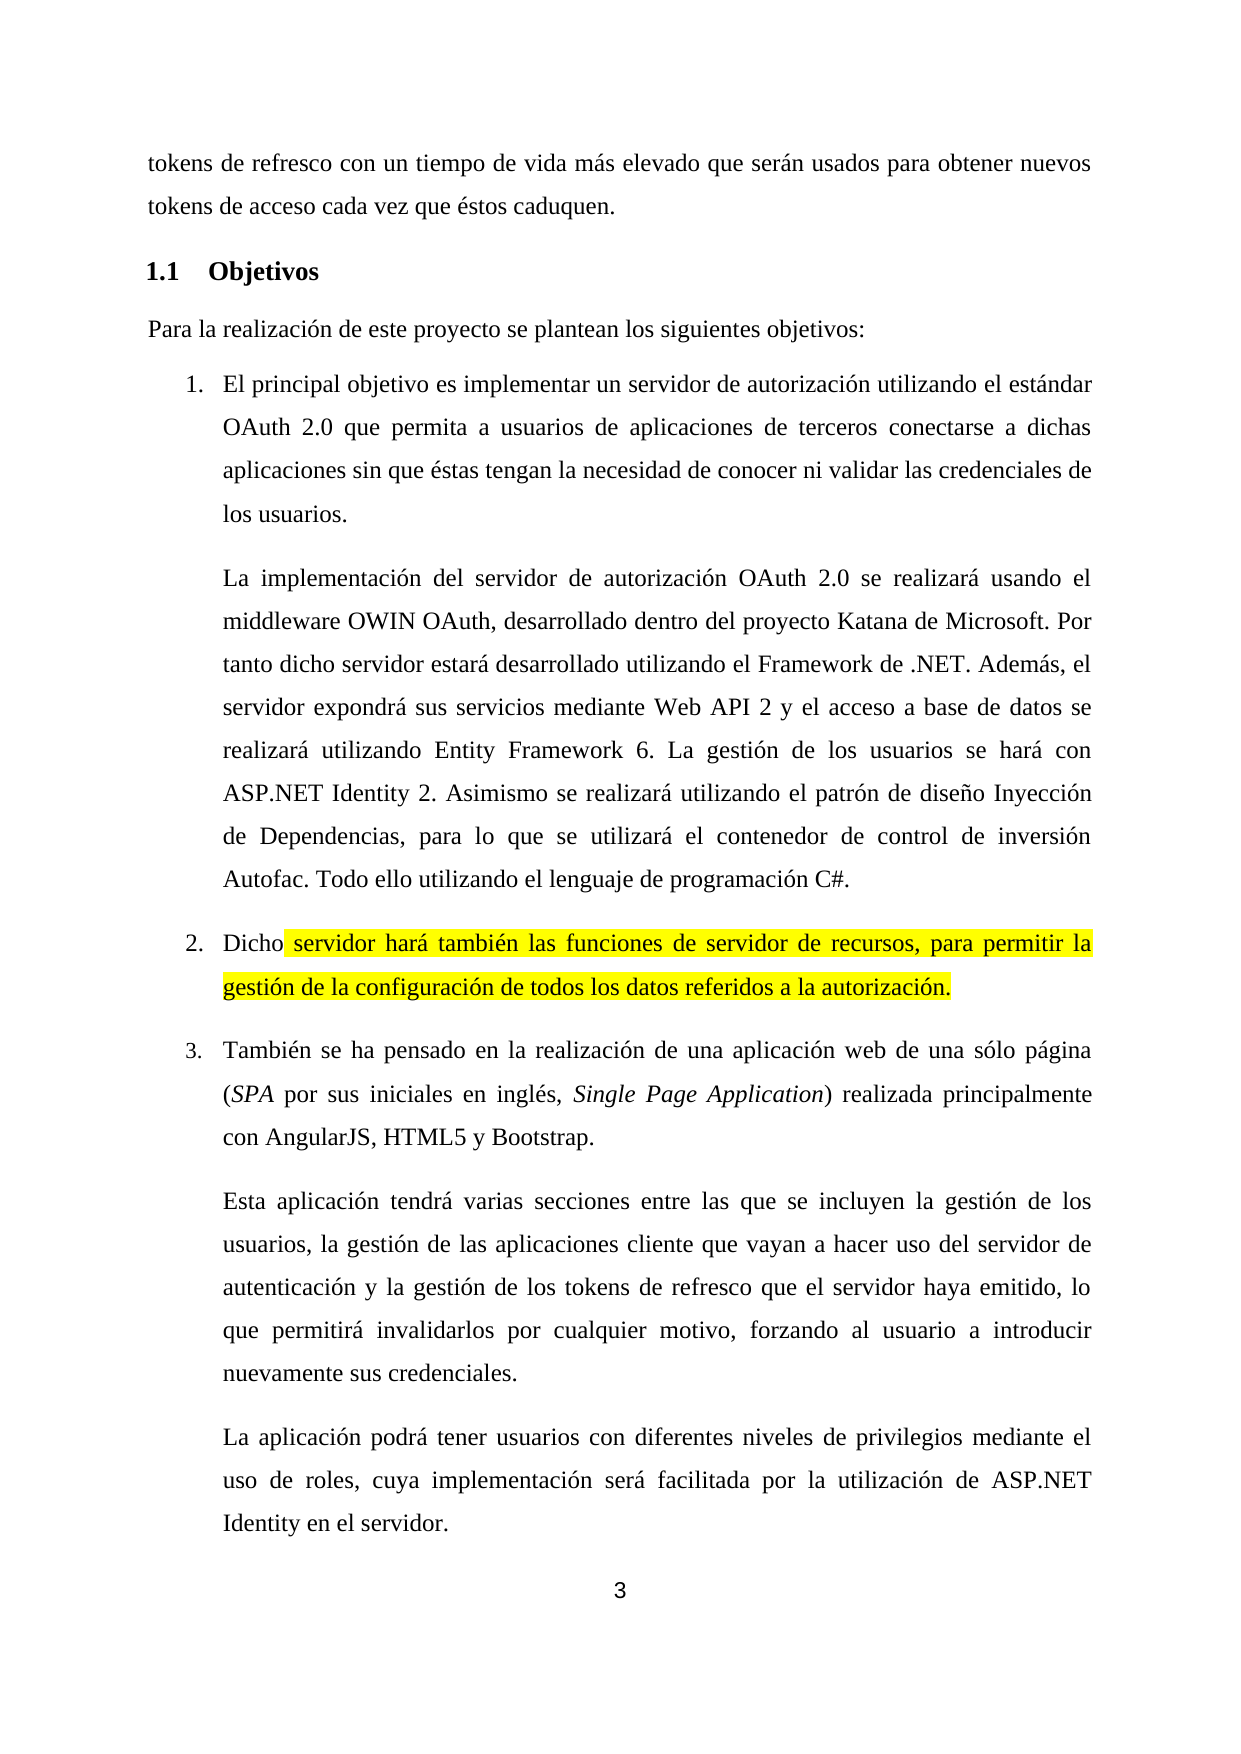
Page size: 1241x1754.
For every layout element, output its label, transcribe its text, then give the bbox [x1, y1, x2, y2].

list También se ha pensado en la realización de una aplicación web de una sólo página (SPA por sus iniciales en inglés, Single Page Application) realizada principalmente con AngularJS, HTML5 y Bootstrap. [185, 1036, 1093, 1151]
list Esta aplicación tendrá varias secciones entre las que se incluyen la gestión de los usuarios, la gestión de las aplicaciones cliente que vayan a hacer uso del servidor de autenticación y la gestión de los tokens de refresco que el servidor haya emitido, lo que permitirá invalidarlos por cualquier motivo, forzando al usuario a introducir nuevamente sus credenciales. [185, 1186, 1093, 1387]
list La implementación del servidor de autorización OAuth 2.0 se realizará usando el middleware OWIN OAuth, desarrollado dentro del proyecto Katana de Microsoft. Por tanto dicho servidor estará desarrollado utilizando el Framework de .NET. Además, el servidor expondrá sus servicios mediante Web API 2 y el acceso a base de datos se realizará utilizando Entity Framework 6. La gestión de los usuarios se hará con ASP.NET Identity 2. Asimismo se realizará utilizando el patrón de diseño Inyección de Dependencias, para lo que se utilizará el contenedor de control de inversión Autofac. Todo ello utilizando el lenguaje de programación C#. [185, 563, 1093, 893]
list Dicho servidor hará también las funciones de servidor de recursos, para permitir la gestión de la configuración de todos los datos referidos a la autorización. [185, 928, 1093, 1000]
list El principal objetivo es implementar un servidor de autorización utilizando el estándar OAuth 2.0 que permita a usuarios de aplicaciones de terceros conectarse a dichas aplicaciones sin que éstas tengan la necesidad de conocer ni validar las credenciales de los usuarios. [185, 369, 1093, 527]
subtitle Objetivos [139, 255, 1093, 286]
text Para la realización de este proyecto se plantean los siguientes objetivos: [148, 314, 1093, 342]
list La aplicación podrá tener usuarios con diferentes niveles de privilegios mediante el uso de roles, cuya implementación será facilitada por la utilización de ASP.NET Identity en el servidor. [185, 1422, 1093, 1537]
text tokens de refresco con un tiempo de vida más elevado que serán usados para obtener nuevos tokens de acceso cada vez que éstos caduquen. [148, 148, 1093, 219]
